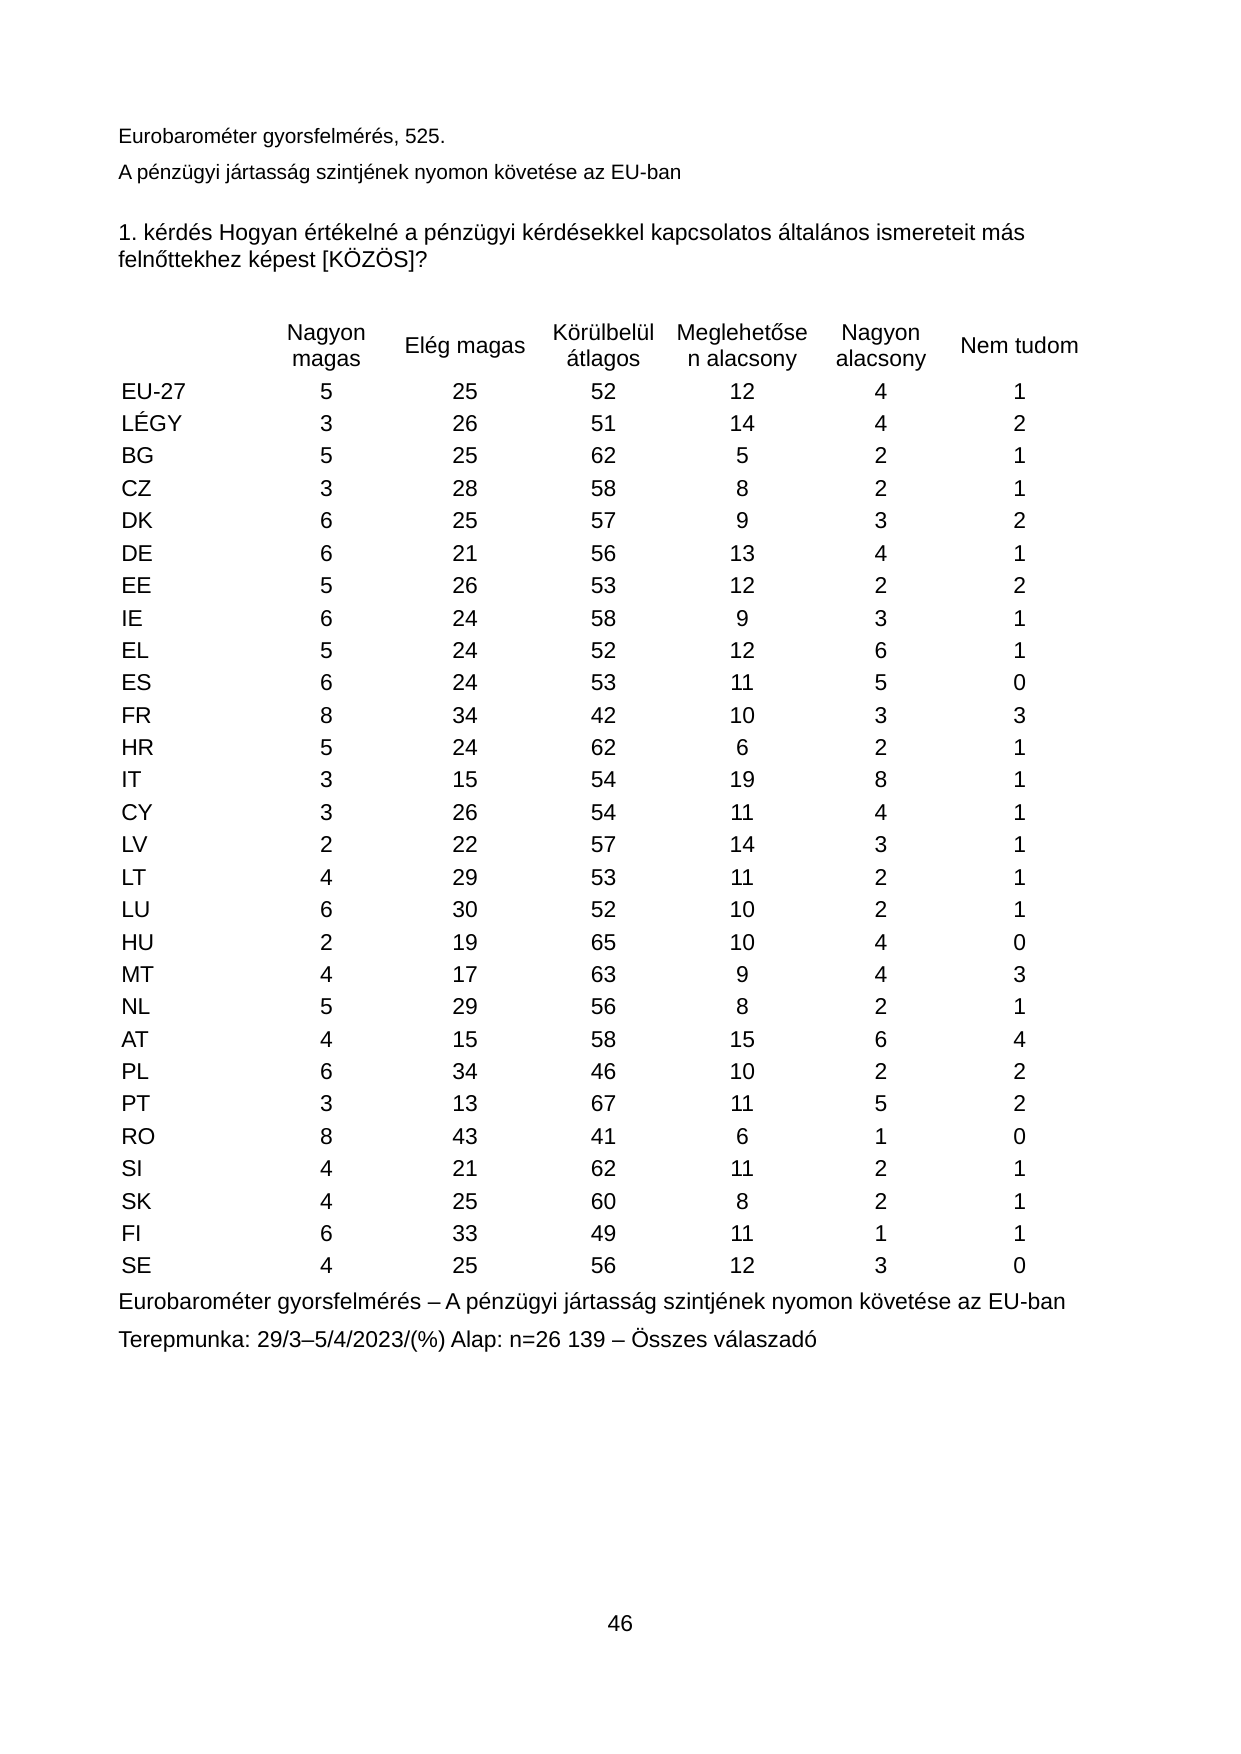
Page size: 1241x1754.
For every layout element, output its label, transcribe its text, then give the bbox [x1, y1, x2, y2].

table_cell 2 [950, 407, 1089, 439]
table_cell 26 [395, 407, 534, 439]
table_cell 4 [257, 1185, 395, 1217]
table_cell 1 [811, 1120, 950, 1152]
table_cell 2 [811, 440, 950, 472]
table_cell 2 [811, 1055, 950, 1087]
table_cell 4 [811, 375, 950, 407]
table_cell 24 [395, 634, 534, 666]
table_cell 0 [950, 1249, 1089, 1282]
table_cell 5 [257, 990, 395, 1023]
table_cell 1 [950, 861, 1089, 893]
table_cell 25 [395, 1249, 534, 1282]
table_cell 56 [534, 990, 673, 1023]
table_cell 4 [811, 537, 950, 569]
table_cell 6 [257, 893, 395, 925]
table_cell 1 [950, 1217, 1089, 1249]
table_cell 17 [395, 958, 534, 990]
table_cell FI [118, 1217, 257, 1249]
table_cell 12 [673, 634, 811, 666]
table_cell 34 [395, 1055, 534, 1087]
table_cell 3 [811, 828, 950, 861]
table_cell 3 [811, 504, 950, 537]
table_cell PL [118, 1055, 257, 1087]
table_cell 2 [257, 828, 395, 861]
table_cell 43 [395, 1120, 534, 1152]
table_cell 57 [534, 504, 673, 537]
table_cell 5 [811, 666, 950, 699]
table_cell SE [118, 1249, 257, 1282]
table_cell 5 [257, 440, 395, 472]
table_cell 6 [257, 504, 395, 537]
table_cell 4 [257, 861, 395, 893]
table_cell 0 [950, 666, 1089, 699]
table_cell 13 [673, 537, 811, 569]
table_cell 10 [673, 699, 811, 731]
table_cell SI [118, 1152, 257, 1184]
table_cell 4 [811, 796, 950, 828]
table_cell 26 [395, 796, 534, 828]
table_header Nagyon magas [257, 316, 395, 375]
table_cell 28 [395, 472, 534, 504]
table_cell 42 [534, 699, 673, 731]
table_cell 5 [811, 1088, 950, 1120]
table_cell 5 [673, 440, 811, 472]
table_cell 46 [534, 1055, 673, 1087]
table_header Elég magas [395, 316, 534, 375]
table_cell 34 [395, 699, 534, 731]
table_cell 8 [257, 699, 395, 731]
table_cell 1 [950, 472, 1089, 504]
table_cell BG [118, 440, 257, 472]
table_cell HU [118, 925, 257, 958]
table_cell 3 [257, 472, 395, 504]
table_cell 1 [950, 601, 1089, 634]
table_cell 4 [811, 407, 950, 439]
table_cell 6 [673, 731, 811, 763]
table_cell DK [118, 504, 257, 537]
table_cell 10 [673, 1055, 811, 1087]
table_cell FR [118, 699, 257, 731]
table_cell LV [118, 828, 257, 861]
table_cell 2 [811, 990, 950, 1023]
table_cell 63 [534, 958, 673, 990]
table_cell 6 [811, 1023, 950, 1055]
table_cell 2 [950, 1055, 1089, 1087]
table_cell 25 [395, 504, 534, 537]
table_cell 11 [673, 1217, 811, 1249]
table_cell 3 [950, 699, 1089, 731]
table_cell 3 [257, 407, 395, 439]
table_cell 4 [811, 925, 950, 958]
table_cell 1 [950, 537, 1089, 569]
table_cell 8 [257, 1120, 395, 1152]
table_cell 57 [534, 828, 673, 861]
table_cell 54 [534, 764, 673, 796]
table_cell 52 [534, 893, 673, 925]
table_cell 21 [395, 1152, 534, 1184]
table_cell 4 [257, 1249, 395, 1282]
table_cell 6 [811, 634, 950, 666]
table_cell 11 [673, 796, 811, 828]
table_cell SK [118, 1185, 257, 1217]
table_cell 19 [673, 764, 811, 796]
table_cell DE [118, 537, 257, 569]
table_cell 49 [534, 1217, 673, 1249]
table_cell 4 [257, 1152, 395, 1184]
table_cell 24 [395, 666, 534, 699]
table_cell 14 [673, 828, 811, 861]
table_cell 5 [257, 569, 395, 601]
table_cell 15 [673, 1023, 811, 1055]
table_cell 67 [534, 1088, 673, 1120]
table_cell 5 [257, 375, 395, 407]
table_cell 3 [811, 1249, 950, 1282]
table_cell 22 [395, 828, 534, 861]
table_cell 3 [257, 764, 395, 796]
table_cell 0 [950, 925, 1089, 958]
table_cell 8 [673, 472, 811, 504]
table_header Meglehetősen alacsony [673, 316, 811, 375]
table_cell 29 [395, 990, 534, 1023]
table_cell 21 [395, 537, 534, 569]
table_cell 25 [395, 1185, 534, 1217]
table_cell 5 [257, 634, 395, 666]
table_cell 62 [534, 731, 673, 763]
table_cell 2 [950, 1088, 1089, 1120]
table_cell 2 [811, 861, 950, 893]
table_header Körülbelül átlagos [534, 316, 673, 375]
text 1. kérdés Hogyan értékelné a pénzügyi kérdésekkel kapcsolatos általános ismereteit más felnőttekhez képest [KÖZÖS]? [118, 219, 1122, 272]
table_cell 9 [673, 504, 811, 537]
table_cell 2 [811, 472, 950, 504]
table_cell 2 [811, 1185, 950, 1217]
text Terepmunka: 29/3–5/4/2023/(%) Alap: n=26 139 – Összes válaszadó [118, 1326, 1122, 1352]
table_cell 9 [673, 958, 811, 990]
table_cell 5 [257, 731, 395, 763]
table_header Nem tudom [950, 316, 1089, 375]
table_cell 1 [950, 634, 1089, 666]
table_cell EL [118, 634, 257, 666]
table_cell EE [118, 569, 257, 601]
table_cell 2 [257, 925, 395, 958]
table_cell 1 [950, 990, 1089, 1023]
table_cell 6 [257, 537, 395, 569]
table_cell 1 [950, 796, 1089, 828]
table_cell 24 [395, 601, 534, 634]
table_cell LT [118, 861, 257, 893]
table_cell 53 [534, 569, 673, 601]
table_cell 58 [534, 1023, 673, 1055]
table_cell 1 [811, 1217, 950, 1249]
table_cell 4 [257, 1023, 395, 1055]
table_cell 24 [395, 731, 534, 763]
table_cell 51 [534, 407, 673, 439]
table_cell NL [118, 990, 257, 1023]
table_cell 12 [673, 375, 811, 407]
table_cell 58 [534, 601, 673, 634]
table_cell 1 [950, 893, 1089, 925]
table_cell 52 [534, 375, 673, 407]
table_cell 26 [395, 569, 534, 601]
table_cell 6 [257, 601, 395, 634]
table_cell 10 [673, 925, 811, 958]
table_cell 54 [534, 796, 673, 828]
table_cell 3 [811, 699, 950, 731]
table_cell 14 [673, 407, 811, 439]
table_cell 2 [811, 569, 950, 601]
table_cell 33 [395, 1217, 534, 1249]
table_cell 6 [257, 1217, 395, 1249]
table_cell 12 [673, 569, 811, 601]
table_cell 6 [257, 1055, 395, 1087]
table_cell 6 [673, 1120, 811, 1152]
table_cell 1 [950, 375, 1089, 407]
table_cell 53 [534, 666, 673, 699]
table_cell 19 [395, 925, 534, 958]
table_cell 1 [950, 828, 1089, 861]
table_cell LU [118, 893, 257, 925]
table_cell 60 [534, 1185, 673, 1217]
table_cell PT [118, 1088, 257, 1120]
table_cell 11 [673, 1152, 811, 1184]
table_cell MT [118, 958, 257, 990]
table_cell 25 [395, 440, 534, 472]
table_cell 1 [950, 440, 1089, 472]
table_cell 2 [950, 569, 1089, 601]
table_cell 3 [257, 796, 395, 828]
table_cell 4 [950, 1023, 1089, 1055]
table_cell RO [118, 1120, 257, 1152]
table_cell 62 [534, 1152, 673, 1184]
table_cell 2 [811, 1152, 950, 1184]
table_cell 9 [673, 601, 811, 634]
table_cell 8 [673, 1185, 811, 1217]
table_cell 30 [395, 893, 534, 925]
table_cell 8 [811, 764, 950, 796]
table_cell 0 [950, 1120, 1089, 1152]
table_cell 58 [534, 472, 673, 504]
table_cell IT [118, 764, 257, 796]
table_cell 1 [950, 731, 1089, 763]
table_cell 53 [534, 861, 673, 893]
table_cell CZ [118, 472, 257, 504]
table_cell 4 [257, 958, 395, 990]
table_cell 3 [257, 1088, 395, 1120]
table_cell 56 [534, 1249, 673, 1282]
table_cell 15 [395, 1023, 534, 1055]
table_cell 2 [811, 893, 950, 925]
table_cell 1 [950, 1152, 1089, 1184]
table_cell 12 [673, 1249, 811, 1282]
table_cell AT [118, 1023, 257, 1055]
table_cell 11 [673, 1088, 811, 1120]
table_cell 11 [673, 861, 811, 893]
table_cell 25 [395, 375, 534, 407]
table_cell 52 [534, 634, 673, 666]
table_cell 65 [534, 925, 673, 958]
table_cell 3 [811, 601, 950, 634]
table_cell 2 [950, 504, 1089, 537]
table_cell HR [118, 731, 257, 763]
table_header [118, 316, 257, 375]
text Eurobarométer gyorsfelmérés – A pénzügyi jártasság szintjének nyomon követése az EU-ban [118, 1288, 1122, 1314]
table_cell 10 [673, 893, 811, 925]
table_cell 2 [811, 731, 950, 763]
table_cell IE [118, 601, 257, 634]
table_cell EU-27 [118, 375, 257, 407]
table_cell 6 [257, 666, 395, 699]
table_cell 13 [395, 1088, 534, 1120]
table_cell ES [118, 666, 257, 699]
table_cell 11 [673, 666, 811, 699]
table_cell LÉGY [118, 407, 257, 439]
table_cell 56 [534, 537, 673, 569]
table_cell 4 [811, 958, 950, 990]
table_cell 62 [534, 440, 673, 472]
table_cell 15 [395, 764, 534, 796]
table_cell 1 [950, 1185, 1089, 1217]
table_header Nagyon alacsony [811, 316, 950, 375]
table_cell 3 [950, 958, 1089, 990]
table_cell CY [118, 796, 257, 828]
table_cell 1 [950, 764, 1089, 796]
table_cell 8 [673, 990, 811, 1023]
table_cell 29 [395, 861, 534, 893]
table_cell 41 [534, 1120, 673, 1152]
